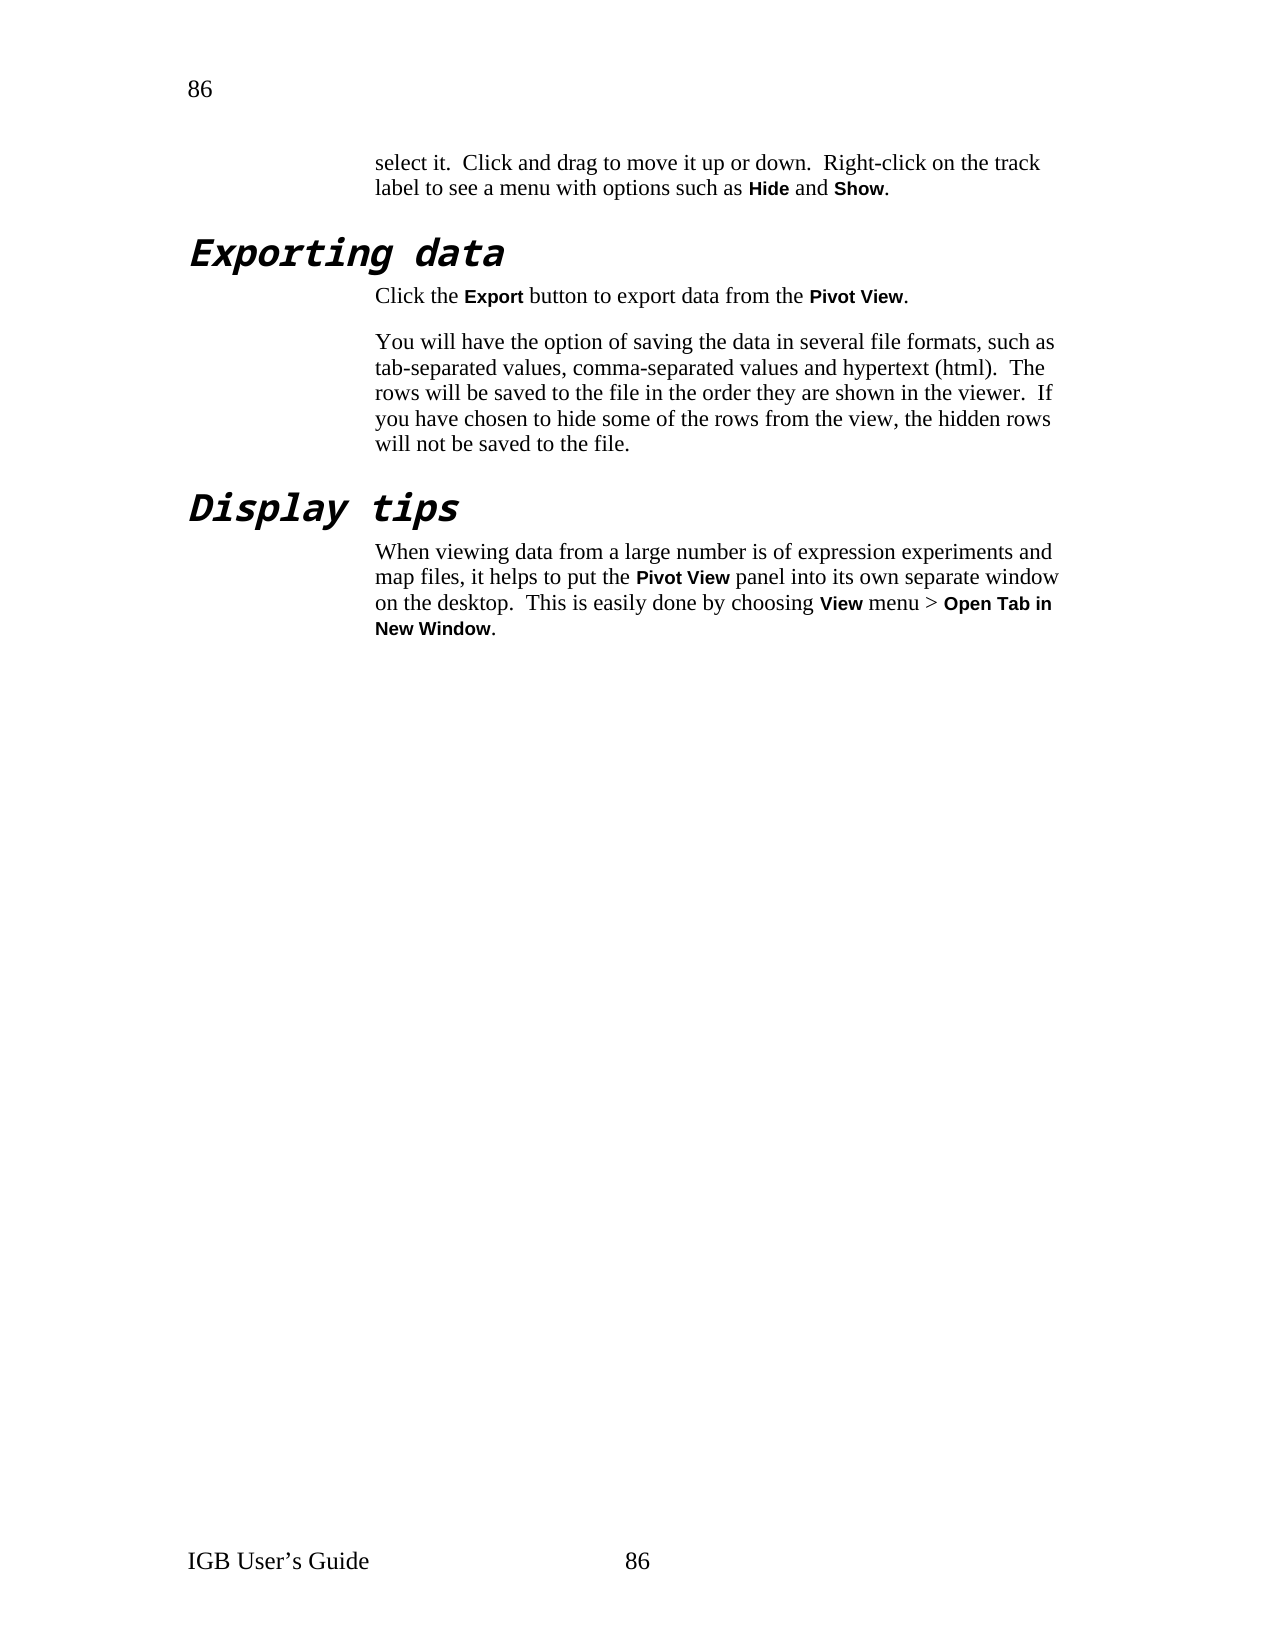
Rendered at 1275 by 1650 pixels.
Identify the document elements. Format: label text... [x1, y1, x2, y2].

text When viewing data from a large number is of expression experiments and map files, it helps to put the Pivot View panel into its own separate window on the desktop. This is easily done by choosing View menu > Open Tab in New Window. [375, 539, 1087, 640]
subtitle Exporting data [187, 226, 1087, 277]
text Click the Export button to export data from the Pivot View. [375, 283, 1087, 308]
text You will have the option of saving the data in several file formats, such as tab-separated values, comma-separated values and hypertext (html). The rows will be saved to the file in the order they are shown in the viewer. If you have chosen to hide some of the rows from the view, the hidden rows will not be saved to the file. [375, 329, 1087, 456]
subtitle Display tips [187, 481, 1087, 532]
text select it. Click and drag to move it up or down. Right-click on the track label to see a menu with options such as Hide and Show. [375, 150, 1087, 201]
